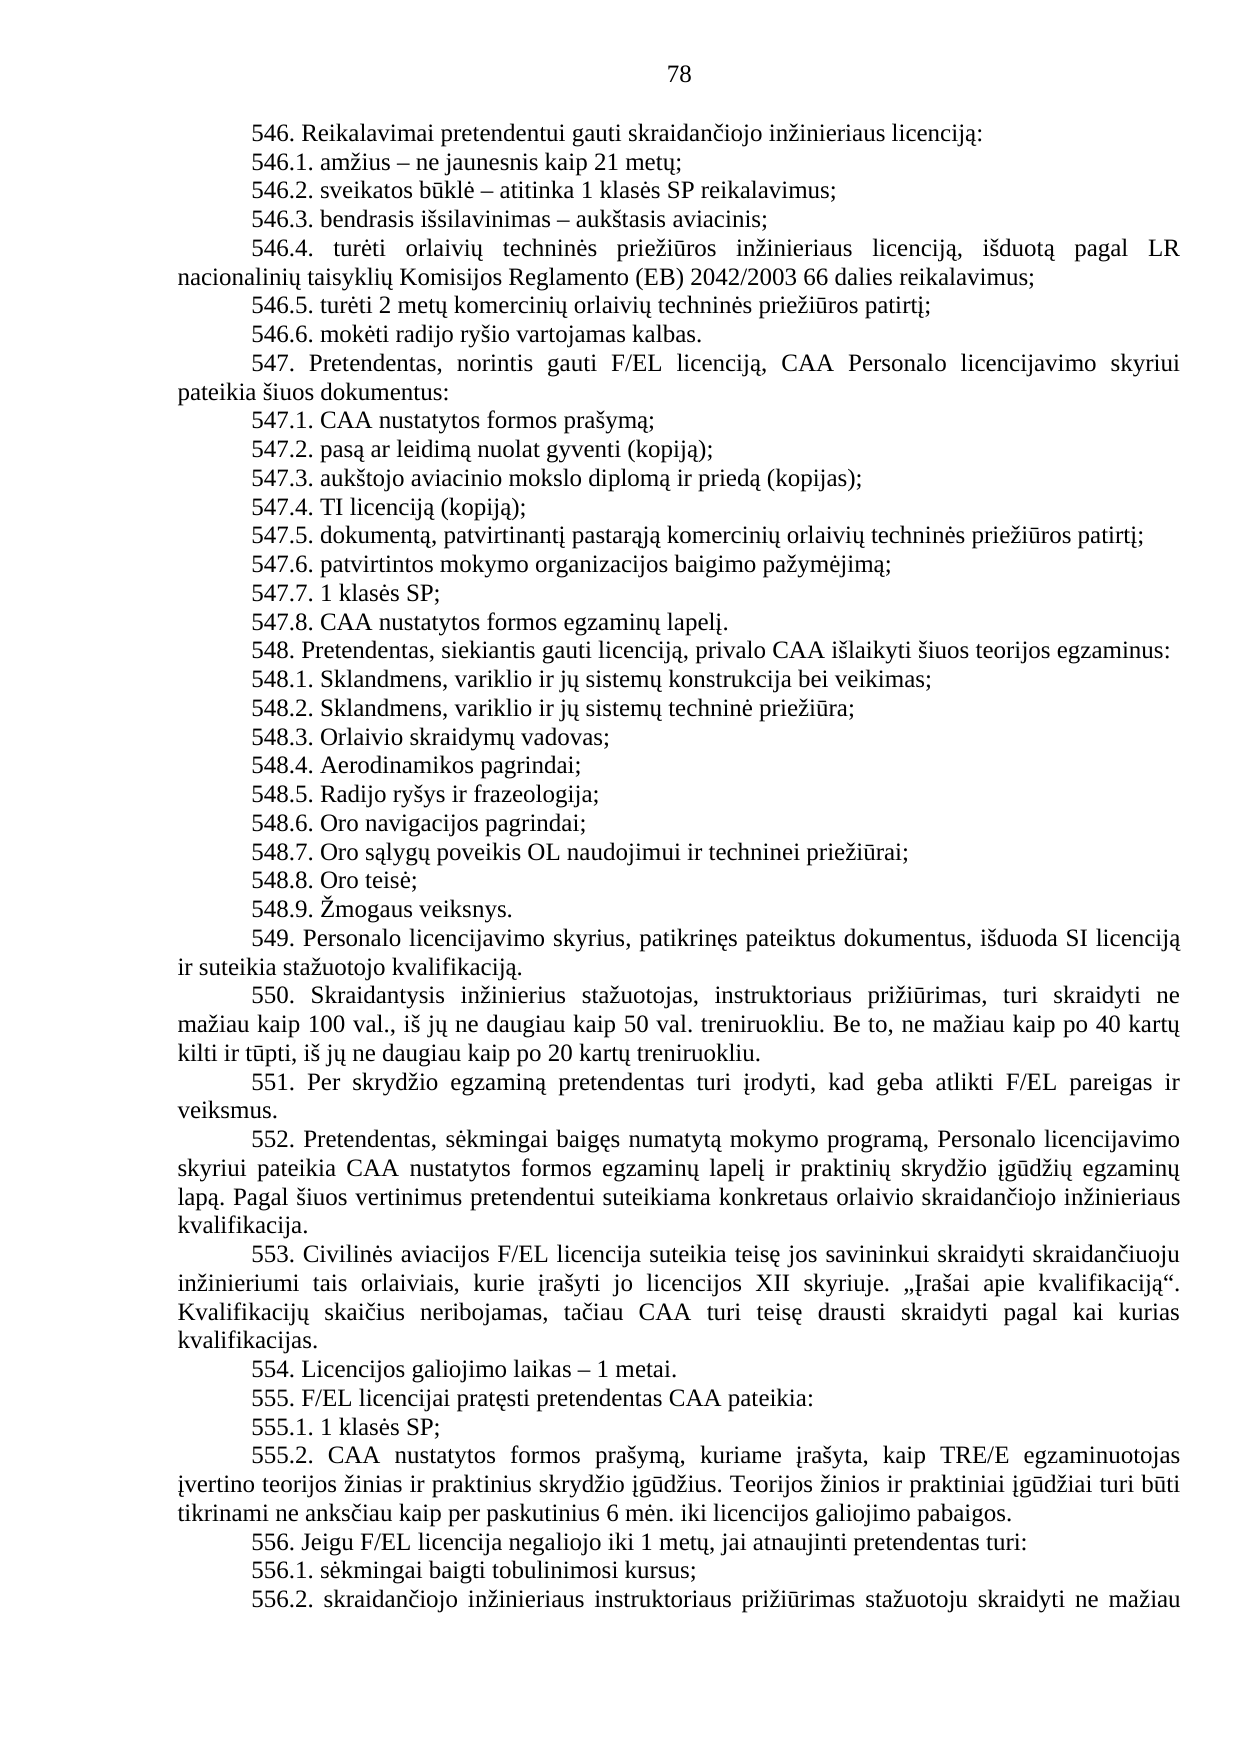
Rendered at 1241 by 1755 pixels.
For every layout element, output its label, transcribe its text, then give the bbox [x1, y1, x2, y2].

text 548.6. Oro navigacijos pagrindai; [177, 808, 1181, 837]
text 556.2. skraidančiojo inžinieriaus instruktoriaus prižiūrimas stažuotoju skraidyti ne mažiau [177, 1584, 1181, 1613]
text 548.7. Oro sąlygų poveikis OL naudojimui ir techninei priežiūrai; [177, 837, 1181, 866]
text 548.1. Sklandmens, variklio ir jų sistemų konstrukcija bei veikimas; [177, 664, 1181, 693]
text 551. Per skrydžio egzaminą pretendentas turi įrodyti, kad geba atlikti F/EL pareigas ir veiksmus. [177, 1067, 1181, 1124]
text 553. Civilinės aviacijos F/EL licencija suteikia teisę jos savininkui skraidyti skraidančiuoju inžinieriumi tais orlaiviais, kurie įrašyti jo licencijos XII skyriuje. „Įrašai apie kvalifikaciją“. Kvalifikacijų skaičius neribojamas, tačiau CAA turi teisę drausti skraidyti pagal kai kurias kvalifikacijas. [177, 1239, 1181, 1354]
text 547.1. CAA nustatytos formos prašymą; [177, 406, 1181, 434]
text 546. Reikalavimai pretendentui gauti skraidančiojo inžinieriaus licenciją: [177, 118, 1181, 147]
text 548.3. Orlaivio skraidymų vadovas; [177, 722, 1181, 751]
text 548.4. Aerodinamikos pagrindai; [177, 751, 1181, 779]
text 546.1. amžius – ne jaunesnis kaip 21 metų; [177, 147, 1181, 176]
text 547. Pretendentas, norintis gauti F/EL licenciją, CAA Personalo licencijavimo skyriui pateikia šiuos dokumentus: [177, 348, 1181, 406]
text 546.6. mokėti radijo ryšio vartojamas kalbas. [177, 319, 1181, 348]
text 555. F/EL licencijai pratęsti pretendentas CAA pateikia: [177, 1383, 1181, 1412]
text 552. Pretendentas, sėkmingai baigęs numatytą mokymo programą, Personalo licencijavimo skyriui pateikia CAA nustatytos formos egzaminų lapelį ir praktinių skrydžio įgūdžių egzaminų lapą. Pagal šiuos vertinimus pretendentui suteikiama konkretaus orlaivio skraidančiojo inžinieriaus kvalifikacija. [177, 1124, 1181, 1239]
text 547.3. aukštojo aviacinio mokslo diplomą ir priedą (kopijas); [177, 463, 1181, 492]
text 547.8. CAA nustatytos formos egzaminų lapelį. [177, 607, 1181, 636]
text 548.5. Radijo ryšys ir frazeologija; [177, 779, 1181, 808]
text 546.3. bendrasis išsilavinimas – aukštasis aviacinis; [177, 204, 1181, 233]
text 548. Pretendentas, siekiantis gauti licenciją, privalo CAA išlaikyti šiuos teorijos egzaminus: [177, 636, 1181, 664]
text 554. Licencijos galiojimo laikas – 1 metai. [177, 1354, 1181, 1383]
text 556.1. sėkmingai baigti tobulinimosi kursus; [177, 1556, 1181, 1584]
text 548.8. Oro teisė; [177, 866, 1181, 894]
text 546.5. turėti 2 metų komercinių orlaivių techninės priežiūros patirtį; [177, 291, 1181, 319]
text 548.2. Sklandmens, variklio ir jų sistemų techninė priežiūra; [177, 693, 1181, 722]
text 547.7. 1 klasės SP; [177, 578, 1181, 607]
text 548.9. Žmogaus veiksnys. [177, 894, 1181, 923]
text 550. Skraidantysis inžinierius stažuotojas, instruktoriaus prižiūrimas, turi skraidyti ne mažiau kaip 100 val., iš jų ne daugiau kaip 50 val. treniruokliu. Be to, ne mažiau kaip po 40 kartų kilti ir tūpti, iš jų ne daugiau kaip po 20 kartų treniruokliu. [177, 981, 1181, 1067]
text 556. Jeigu F/EL licencija negaliojo iki 1 metų, jai atnaujinti pretendentas turi: [177, 1527, 1181, 1556]
text 547.2. pasą ar leidimą nuolat gyventi (kopiją); [177, 434, 1181, 463]
text 555.1. 1 klasės SP; [177, 1412, 1181, 1441]
text 555.2. CAA nustatytos formos prašymą, kuriame įrašyta, kaip TRE/E egzaminuotojas įvertino teorijos žinias ir praktinius skrydžio įgūdžius. Teorijos žinios ir praktiniai įgūdžiai turi būti tikrinami ne anksčiau kaip per paskutinius 6 mėn. iki licencijos galiojimo pabaigos. [177, 1441, 1181, 1527]
text 547.5. dokumentą, patvirtinantį pastarąją komercinių orlaivių techninės priežiūros patirtį; [177, 521, 1181, 549]
text 546.4. turėti orlaivių techninės priežiūros inžinieriaus licenciją, išduotą pagal LR nacionalinių taisyklių Komisijos Reglamento (EB) 2042/2003 66 dalies reikalavimus; [177, 233, 1181, 291]
text 547.6. patvirtintos mokymo organizacijos baigimo pažymėjimą; [177, 549, 1181, 578]
text 547.4. TI licenciją (kopiją); [177, 492, 1181, 521]
text 546.2. sveikatos būklė – atitinka 1 klasės SP reikalavimus; [177, 176, 1181, 204]
text 549. Personalo licencijavimo skyrius, patikrinęs pateiktus dokumentus, išduoda SI licenciją ir suteikia stažuotojo kvalifikaciją. [177, 923, 1181, 981]
